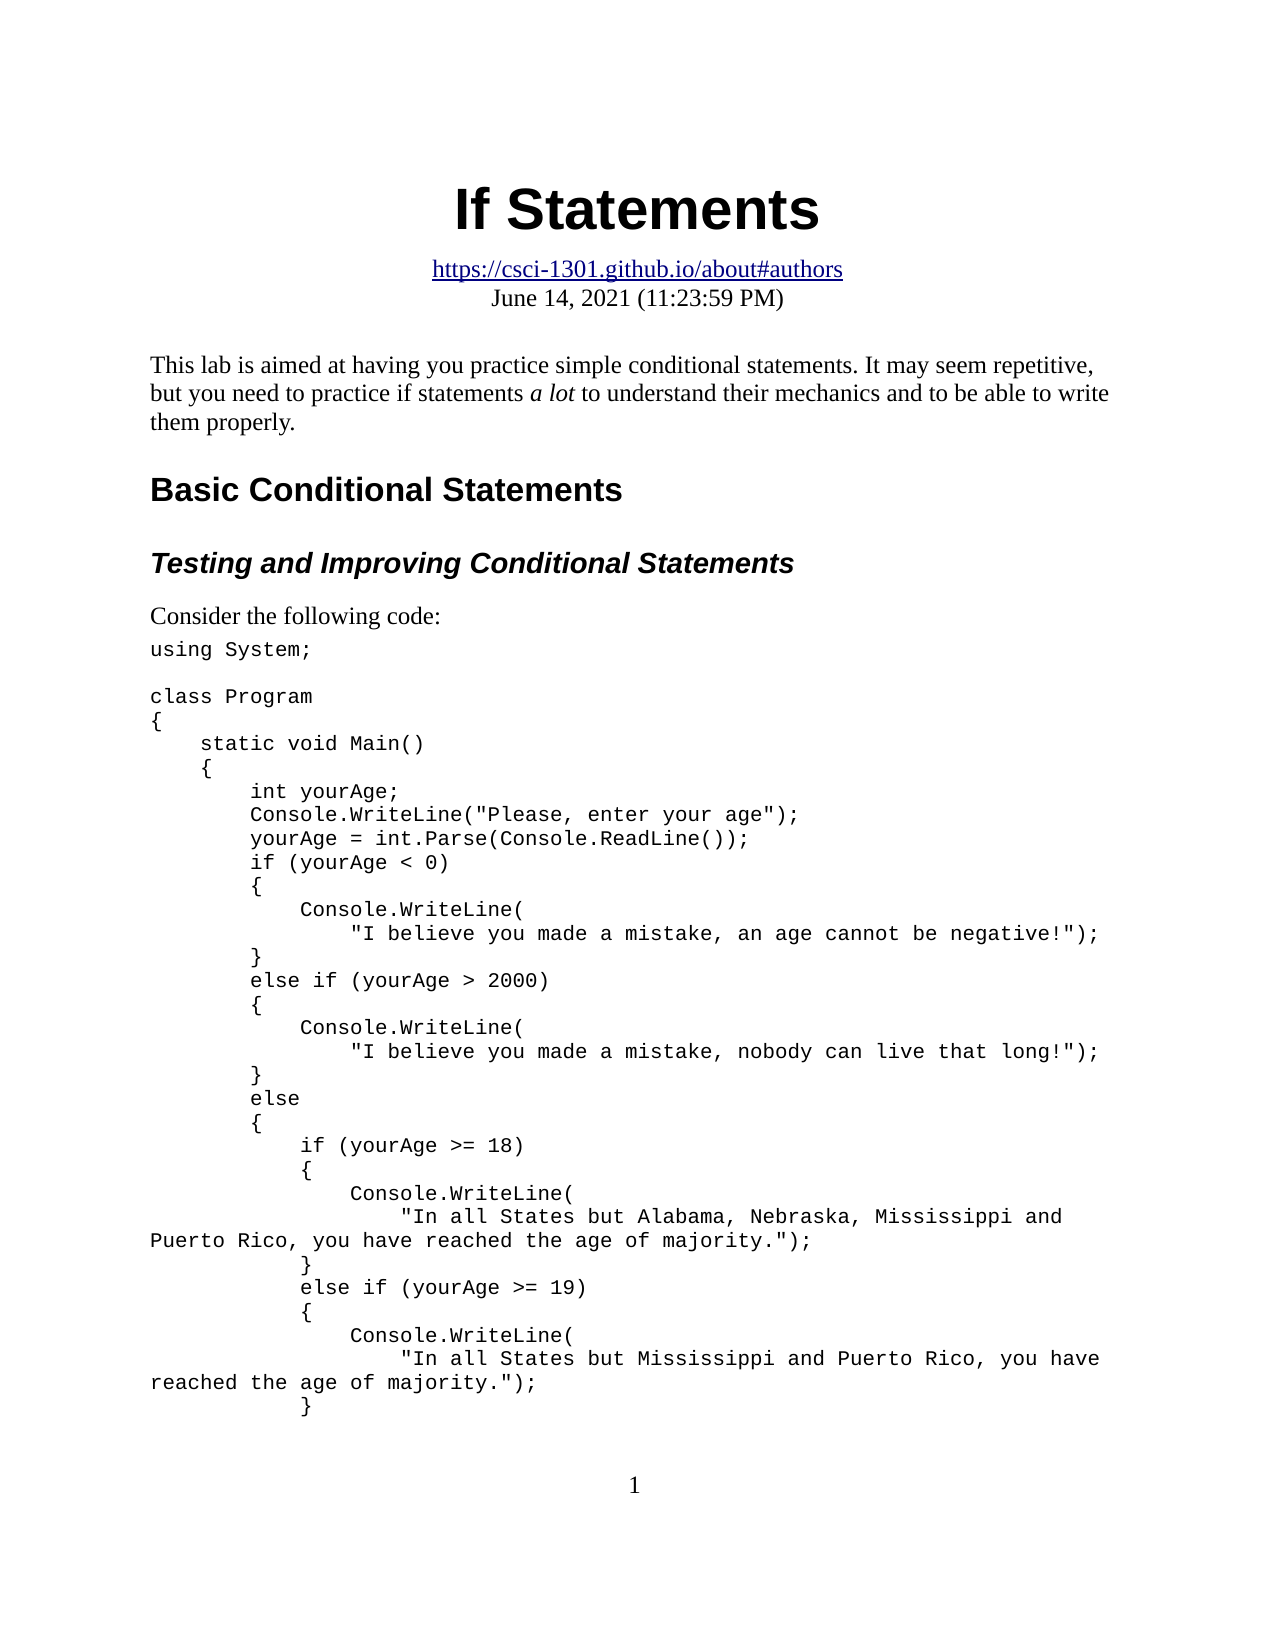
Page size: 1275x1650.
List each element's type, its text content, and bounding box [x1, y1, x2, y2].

text Consider the following code: [150, 601, 1125, 630]
text if (yourAge < 0) [150, 852, 1125, 875]
text { [150, 993, 1125, 1017]
text Console.WriteLine("Please, enter your age"); [150, 804, 1125, 828]
text Console.WriteLine( [150, 1183, 1125, 1206]
text "In all States but Alabama, Nebraska, Mississippi and Puerto Rico, you have reached the age of majority."); [150, 1206, 1125, 1254]
text class Program [150, 686, 1125, 710]
text using System; [150, 639, 1125, 662]
text int yourAge; [150, 781, 1125, 804]
text } [150, 1396, 1125, 1419]
text { [150, 1159, 1125, 1183]
text else if (yourAge >= 19) [150, 1277, 1125, 1301]
text https://csci-1301.github.io/about#authors [150, 254, 1125, 283]
text static void Main() [150, 733, 1125, 757]
text Console.WriteLine( [150, 1017, 1125, 1041]
text else if (yourAge > 2000) [150, 970, 1125, 993]
text } [150, 946, 1125, 970]
subtitle Basic Conditional Statements [150, 470, 1125, 509]
text Console.WriteLine( [150, 1324, 1125, 1348]
text June 14, 2021 (11:23:59 PM) [150, 283, 1125, 312]
text { [150, 875, 1125, 899]
title If Statements [150, 175, 1125, 242]
text { [150, 710, 1125, 733]
text "I believe you made a mistake, nobody can live that long!"); [150, 1041, 1125, 1064]
text Console.WriteLine( [150, 899, 1125, 923]
text else [150, 1088, 1125, 1112]
text { [150, 1301, 1125, 1324]
text } [150, 1064, 1125, 1088]
text "In all States but Mississippi and Puerto Rico, you have reached the age of majority."); [150, 1348, 1125, 1396]
text } [150, 1254, 1125, 1277]
text "I believe you made a mistake, an age cannot be negative!"); [150, 923, 1125, 946]
text { [150, 757, 1125, 781]
text { [150, 1112, 1125, 1135]
subtitle Testing and Improving Conditional Statements [150, 546, 1125, 580]
text This lab is aimed at having you practice simple conditional statements. It may seem repetitive, but you need to practice if statements a lot to understand their mechanics and to be able to write them properly. [150, 350, 1125, 436]
text if (yourAge >= 18) [150, 1135, 1125, 1159]
text yourAge = int.Parse(Console.ReadLine()); [150, 828, 1125, 852]
